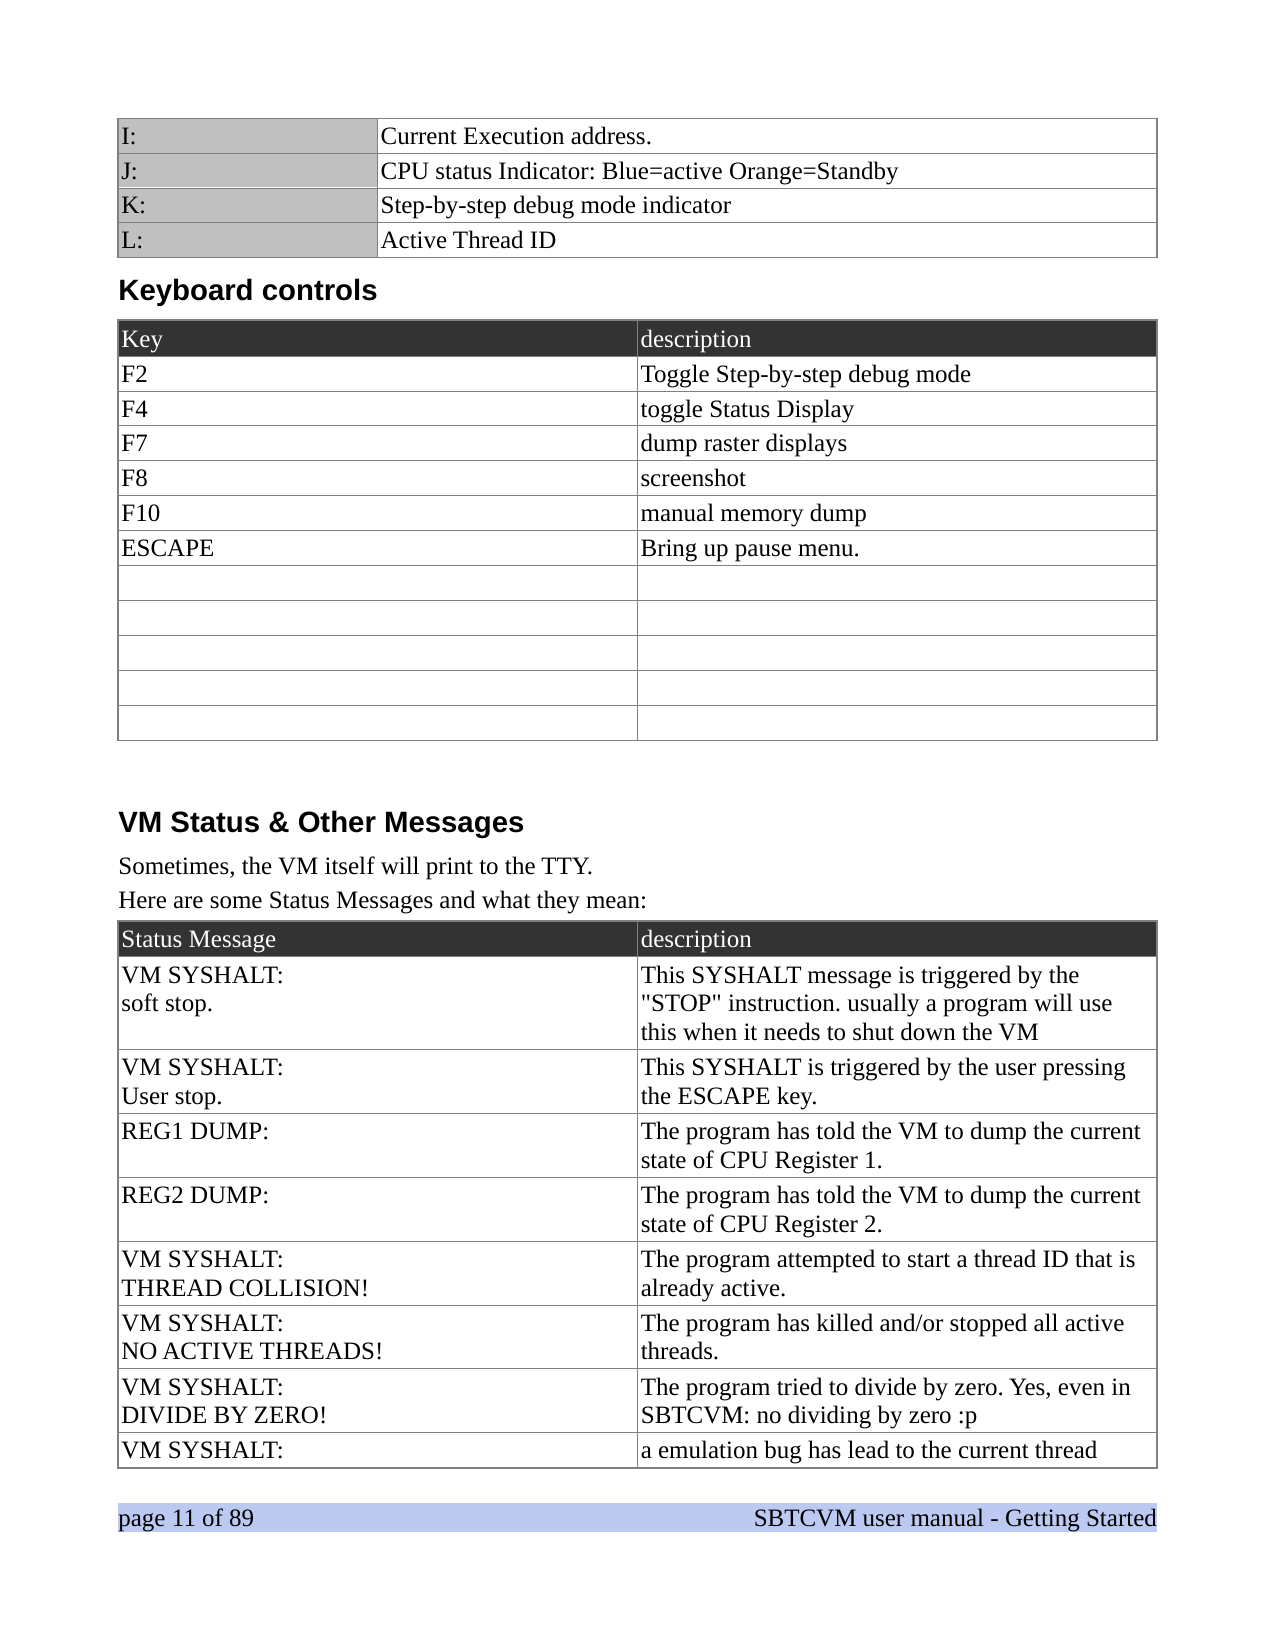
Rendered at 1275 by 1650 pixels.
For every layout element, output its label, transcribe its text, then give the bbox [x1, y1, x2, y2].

table_cell I: [119, 119, 377, 153]
table_header Key [119, 321, 637, 356]
table_cell [119, 601, 637, 635]
table_cell [638, 706, 1156, 739]
table_cell F2 [119, 357, 637, 391]
table_cell REG2 DUMP: [119, 1178, 637, 1241]
table_cell manual memory dump [638, 496, 1156, 530]
table_cell [638, 601, 1156, 635]
table_cell The program tried to divide by zero. Yes, even in SBTCVM: no dividing by zero :p [638, 1369, 1156, 1432]
table_cell [638, 636, 1156, 670]
table_cell [119, 671, 637, 704]
table_cell toggle Status Display [638, 392, 1156, 425]
table_cell J: [119, 154, 377, 187]
table_cell VM SYSHALT: THREAD COLLISION! [119, 1242, 637, 1304]
table_cell REG1 DUMP: [119, 1114, 637, 1177]
table_cell F4 [119, 392, 637, 425]
table_cell Current Execution address. [378, 119, 1156, 153]
table_cell VM SYSHALT: DIVIDE BY ZERO! [119, 1369, 637, 1432]
table_cell dump raster displays [638, 426, 1156, 460]
text Sometimes, the VM itself will print to the TTY. Here are some Status Messages and what they mean: [118, 851, 1157, 914]
table_cell a emulation bug has lead to the current thread [638, 1433, 1156, 1467]
table_cell VM SYSHALT: User stop. [119, 1050, 637, 1113]
table_cell L: [119, 223, 377, 257]
table_cell Bring up pause menu. [638, 531, 1156, 565]
table_cell [638, 671, 1156, 704]
subtitle VM Status & Other Messages [118, 805, 1157, 838]
table_cell The program attempted to start a thread ID that is already active. [638, 1242, 1156, 1304]
table_cell VM SYSHALT: [119, 1433, 637, 1467]
table_header description [638, 321, 1156, 356]
table_cell VM SYSHALT: NO ACTIVE THREADS! [119, 1306, 637, 1368]
table_cell [119, 706, 637, 739]
table_header Status Message [119, 922, 637, 956]
table_cell F10 [119, 496, 637, 530]
table_cell VM SYSHALT: soft stop. [119, 957, 637, 1049]
table_cell [119, 636, 637, 670]
table_header description [638, 922, 1156, 956]
table_cell K: [119, 189, 377, 222]
table_cell The program has told the VM to dump the current state of CPU Register 2. [638, 1178, 1156, 1241]
table_cell screenshot [638, 461, 1156, 495]
subtitle Keyboard controls [118, 273, 1157, 307]
table_cell F7 [119, 426, 637, 460]
table_cell Active Thread ID [378, 223, 1156, 257]
table_cell F8 [119, 461, 637, 495]
table_cell CPU status Indicator: Blue=active Orange=Standby [378, 154, 1156, 187]
table_cell [638, 566, 1156, 600]
table_cell Toggle Step-by-step debug mode [638, 357, 1156, 391]
table_cell This SYSHALT message is triggered by the "STOP" instruction. usually a program will use this when it needs to shut down the VM [638, 957, 1156, 1049]
table_cell ESCAPE [119, 531, 637, 565]
table_cell The program has told the VM to dump the current state of CPU Register 1. [638, 1114, 1156, 1177]
table_cell This SYSHALT is triggered by the user pressing the ESCAPE key. [638, 1050, 1156, 1113]
table_cell The program has killed and/or stopped all active threads. [638, 1306, 1156, 1368]
table_cell Step-by-step debug mode indicator [378, 189, 1156, 222]
table_cell [119, 566, 637, 600]
